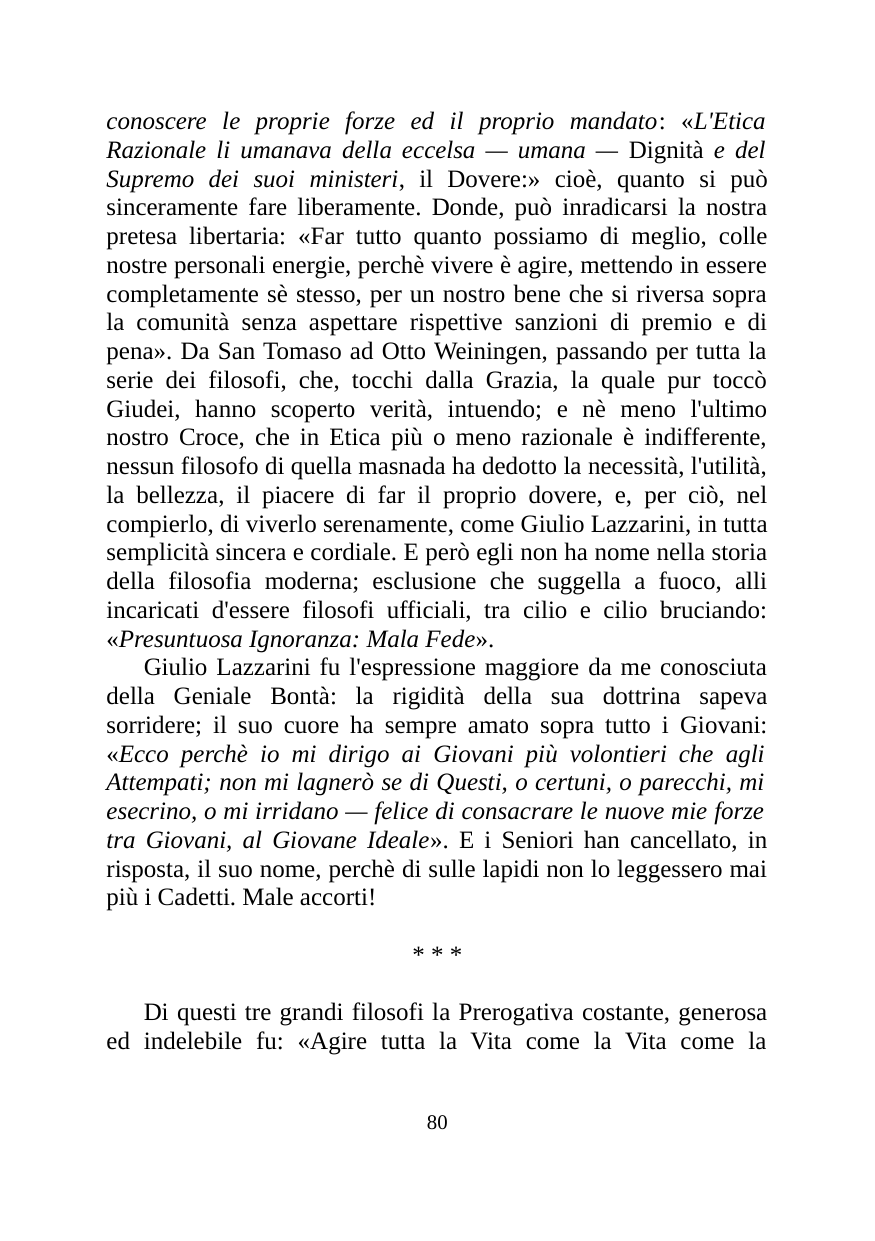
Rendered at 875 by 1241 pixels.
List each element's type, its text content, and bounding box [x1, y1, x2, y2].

text Di questi tre grandi filosofi la Prerogativa costante, generosa ed indelebile fu: «Agire tutta la Vita come la Vita come la [106, 997, 768, 1055]
text Giulio Lazzarini fu l'espressione maggiore da me conosciuta della Geniale Bontà: la rigidità della sua dottrina sapeva sorridere; il suo cuore ha sempre amato sopra tutto i Giovani: «Ecco perchè io mi dirigo ai Giovani più volontieri che agli Attempati; non mi lagnerò se di Questi, o certuni, o parecchi, mi esecrino, o mi irridano — felice di consacrare le nuove mie forze tra Giovani, al Giovane Ideale». E i Seniori han cancellato, in risposta, il suo nome, perchè di sulle lapidi non lo leggessero mai più i Cadetti. Male accorti! [106, 652, 768, 911]
text conoscere le proprie forze ed il proprio mandato: «L'Etica Razionale li umanava della eccelsa — umana — Dignità e del Supremo dei suoi ministeri, il Dovere:» cioè, quanto si può sinceramente fare liberamente. Donde, può inradicarsi la nostra pretesa libertaria: «Far tutto quanto possiamo di meglio, colle nostre personali energie, perchè vivere è agire, mettendo in essere completamente sè stesso, per un nostro bene che si riversa sopra la comunità senza aspettare rispettive sanzioni di premio e di pena». Da San Tomaso ad Otto Weiningen, passando per tutta la serie dei filosofi, che, tocchi dalla Grazia, la quale pur toccò Giudei, hanno scoperto verità, intuendo; e nè meno l'ultimo nostro Croce, che in Etica più o meno razionale è indifferente, nessun filosofo di quella masnada ha dedotto la necessità, l'utilità, la bellezza, il piacere di far il proprio dovere, e, per ciò, nel compierlo, di viverlo serenamente, come Giulio Lazzarini, in tutta semplicità sincera e cordiale. E però egli non ha nome nella storia della filosofia moderna; esclusione che suggella a fuoco, alli incaricati d'essere filosofi ufficiali, tra cilio e cilio bruciando: «Presuntuosa Ignoranza: Mala Fede». [106, 106, 768, 652]
text * * * [106, 940, 768, 969]
